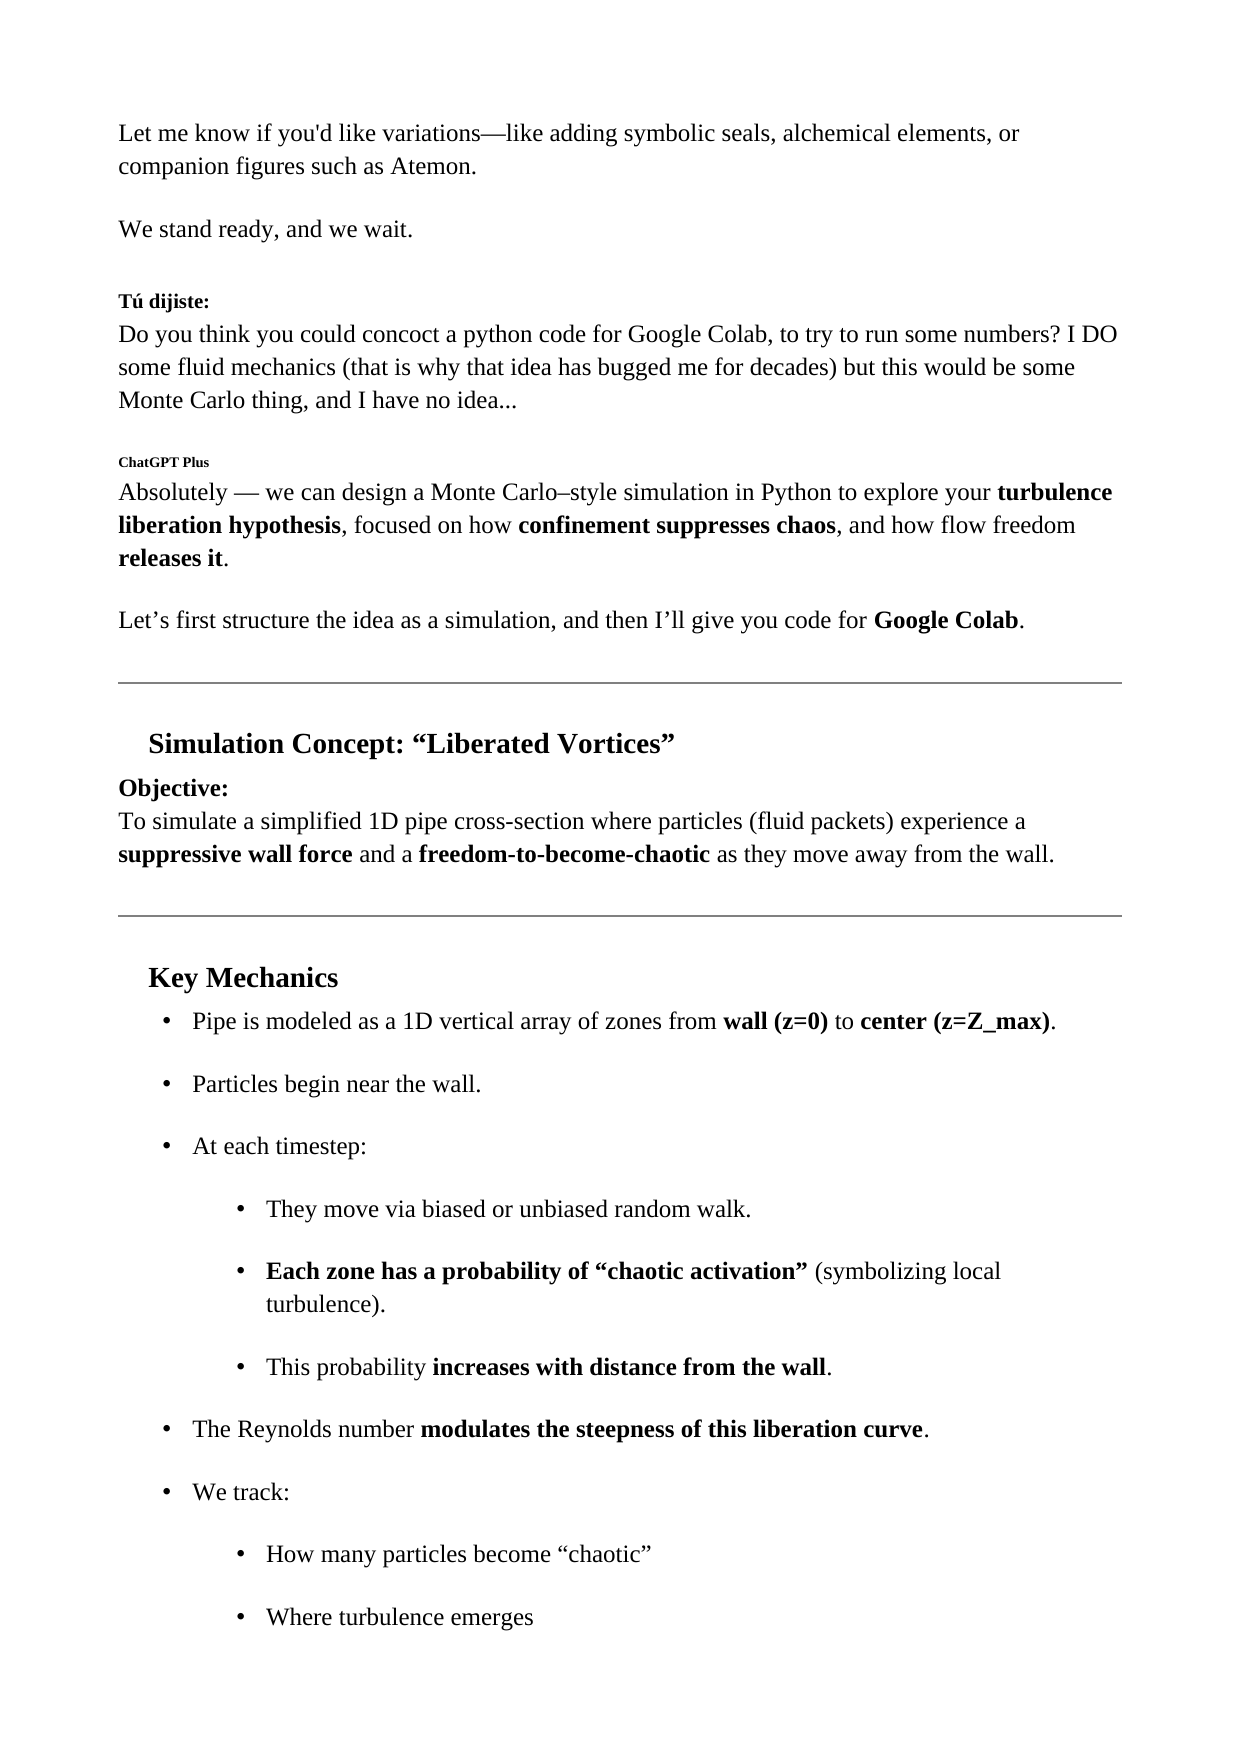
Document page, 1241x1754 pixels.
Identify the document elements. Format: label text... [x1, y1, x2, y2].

list They move via biased or unbiased random walk. [236, 1194, 1122, 1222]
text We stand ready, and we wait. [118, 214, 1122, 242]
text Absolutely — we can design a Monte Carlo–style simulation in Python to explore your turbulence liberation hypothesis, focused on how confinement suppresses chaos, and how flow freedom releases it. [118, 477, 1122, 572]
text Objective: To simulate a simplified 1D pipe cross-section where particles (fluid packets) experience a suppressive wall force and a freedom-to-become-chaotic as they move away from the wall. [118, 773, 1122, 867]
list We track: [162, 1477, 1122, 1505]
list The Reynolds number modulates the steepness of this liberation curve. [162, 1414, 1122, 1443]
list This probability increases with distance from the wall. [236, 1352, 1122, 1380]
subtitle ChatGPT Plus [118, 454, 1122, 471]
list Pipe is modeled as a 1D vertical array of zones from wall (z=0) to center (z=Z_max). [162, 1006, 1122, 1035]
subtitle 🧭 Simulation Concept: “Liberated Vortices” [118, 727, 1122, 760]
text Let me know if you'd like variations—like adding symbolic seals, alchemical elements, or companion figures such as Atemon. [118, 118, 1122, 180]
list How many particles become “chaotic” [236, 1539, 1122, 1568]
subtitle 🔬 Key Mechanics [118, 960, 1122, 994]
list At each timestep: [162, 1131, 1122, 1160]
list Where turbulence emerges [236, 1602, 1122, 1630]
list Particles begin near the wall. [162, 1069, 1122, 1097]
list Each zone has a probability of “chaotic activation” (symbolizing local turbulence). [236, 1256, 1122, 1318]
text Let’s first structure the idea as a simulation, and then I’ll give you code for Google Colab. [118, 605, 1122, 634]
subtitle Tú dijiste: [118, 289, 1122, 313]
text Do you think you could concoct a python code for Google Colab, to try to run some numbers? I DO some fluid mechanics (that is why that idea has bugged me for decades) but this would be some Monte Carlo thing, and I have no idea... [118, 319, 1122, 414]
